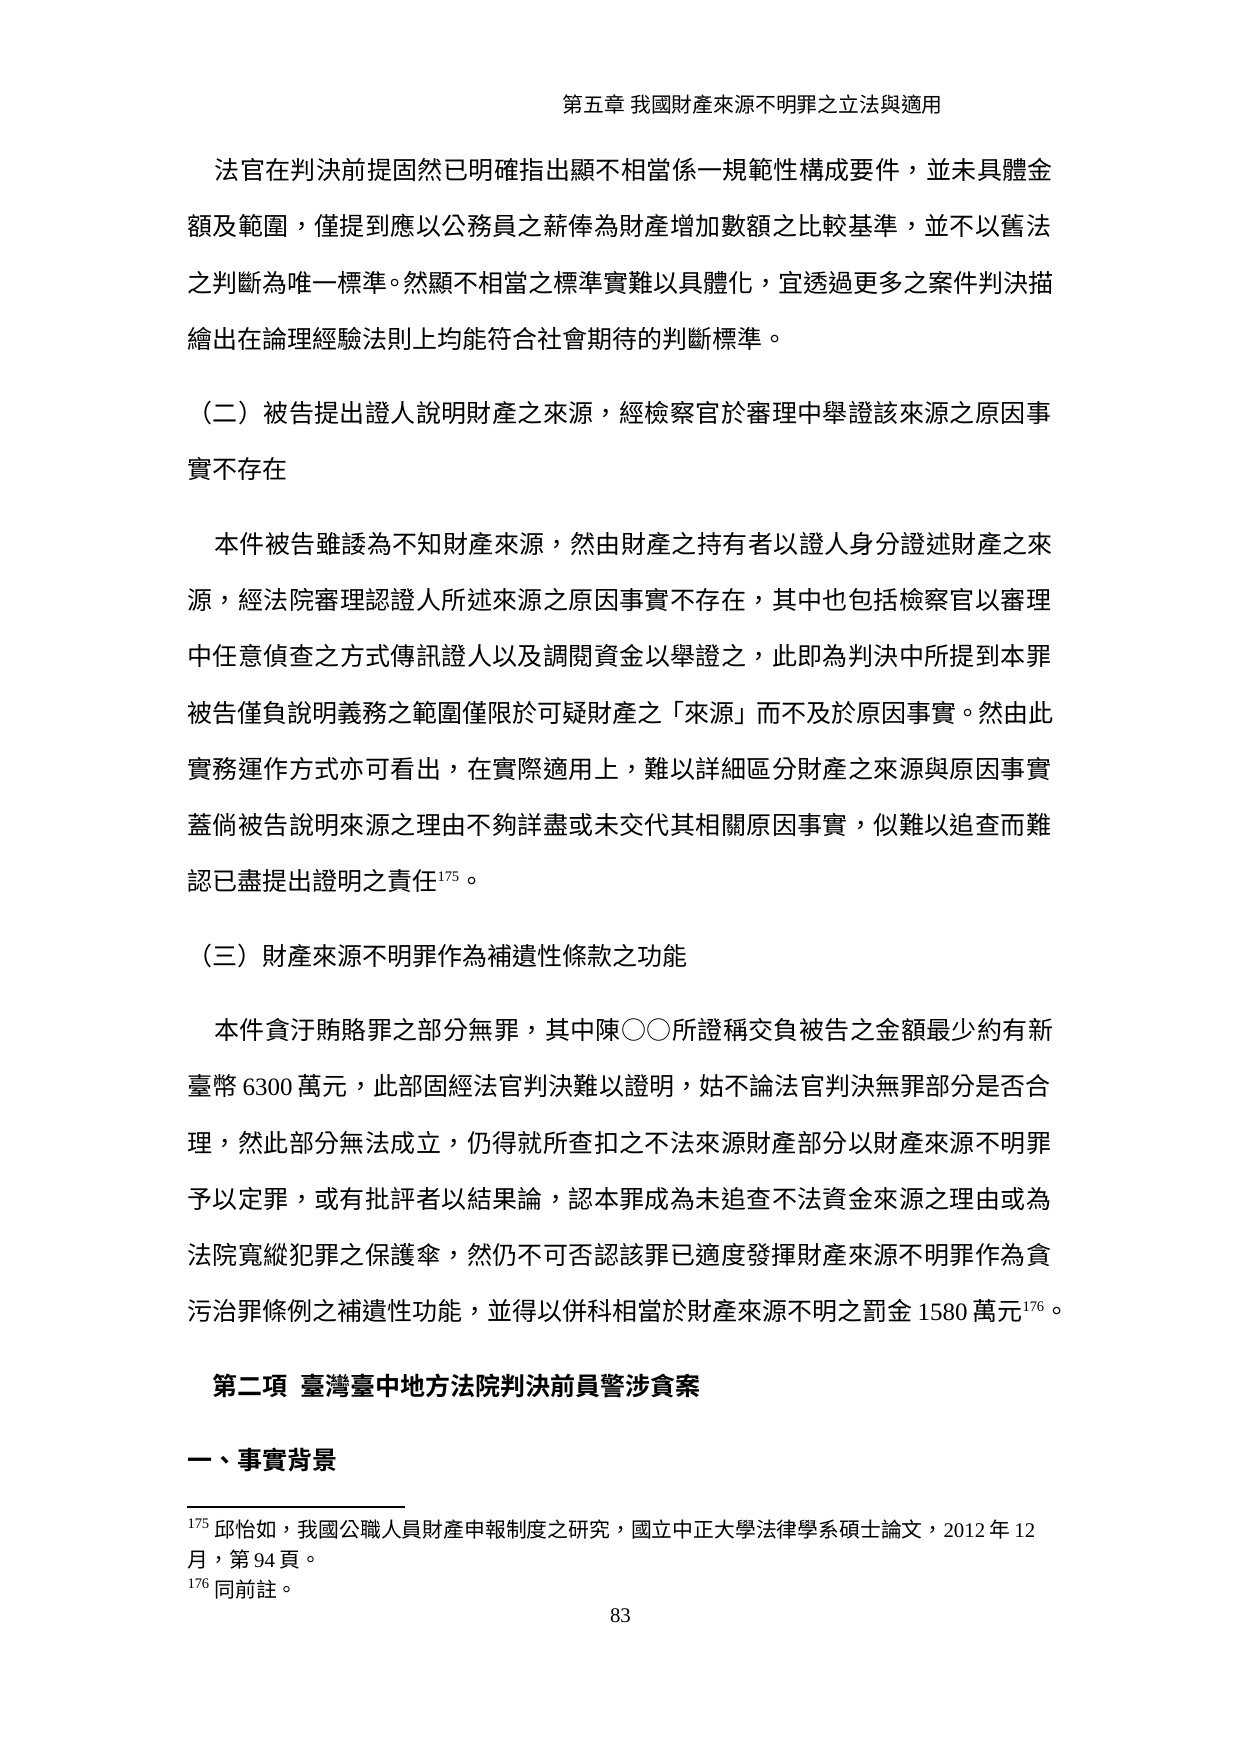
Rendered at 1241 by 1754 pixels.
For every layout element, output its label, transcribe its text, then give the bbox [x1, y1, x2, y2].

text 邱怡如，我國公職人員財產申報制度之研究，國立中正大學法律學系碩士論文，2012年12月，第94頁。 [187, 1513, 1053, 1574]
text 同前註。 [187, 1574, 1053, 1604]
text 本件被告雖諉為不知財產來源，然由財產之持有者以證人身分證述財產之來源，經法院審理認證人所述來源之原因事實不存在，其中也包括檢察官以審理中任意偵查之方式傳訊證人以及調閱資金以舉證之，此即為判決中所提到本罪被告僅負說明義務之範圍僅限於可疑財產之「來源」而不及於原因事實。然由此實務運作方式亦可看出，在實際適用上，難以詳細區分財產之來源與原因事實，蓋倘被告說明來源之理由不夠詳盡或未交代其相關原因事實，似難以追查而難認已盡提出證明之責任。 [187, 524, 1053, 899]
text 法官在判決前提固然已明確指出顯不相當係一規範性構成要件，並未具體金額及範圍，僅提到應以公務員之薪俸為財產增加數額之比較基準，並不以舊法之判斷為唯一標準。然顯不相當之標準實難以具體化，宜透過更多之案件判決描繪出在論理經驗法則上均能符合社會期待的判斷標準。 [187, 150, 1053, 356]
text （二）被告提出證人說明財產之來源，經檢察官於審理中舉證該來源之原因事實不存在 [187, 393, 1053, 487]
text 一、事實背景 [187, 1440, 1053, 1477]
text （三）財產來源不明罪作為補遺性條款之功能 [187, 936, 1053, 973]
subtitle 第二項 臺灣臺中地方法院判決前員警涉貪案 [187, 1366, 1053, 1403]
text 本件貪汙賄賂罪之部分無罪，其中陳○○所證稱交負被告之金額最少約有新臺幣6300萬元，此部固經法官判決難以證明，姑不論法官判決無罪部分是否合理，然此部分無法成立，仍得就所查扣之不法來源財產部分以財產來源不明罪予以定罪，或有批評者以結果論，認本罪成為未追查不法資金來源之理由或為法院寬縱犯罪之保護傘，然仍不可否認該罪已適度發揮財產來源不明罪作為貪污治罪條例之補遺性功能，並得以併科相當於財產來源不明之罰金1580萬元。 [187, 1010, 1053, 1329]
